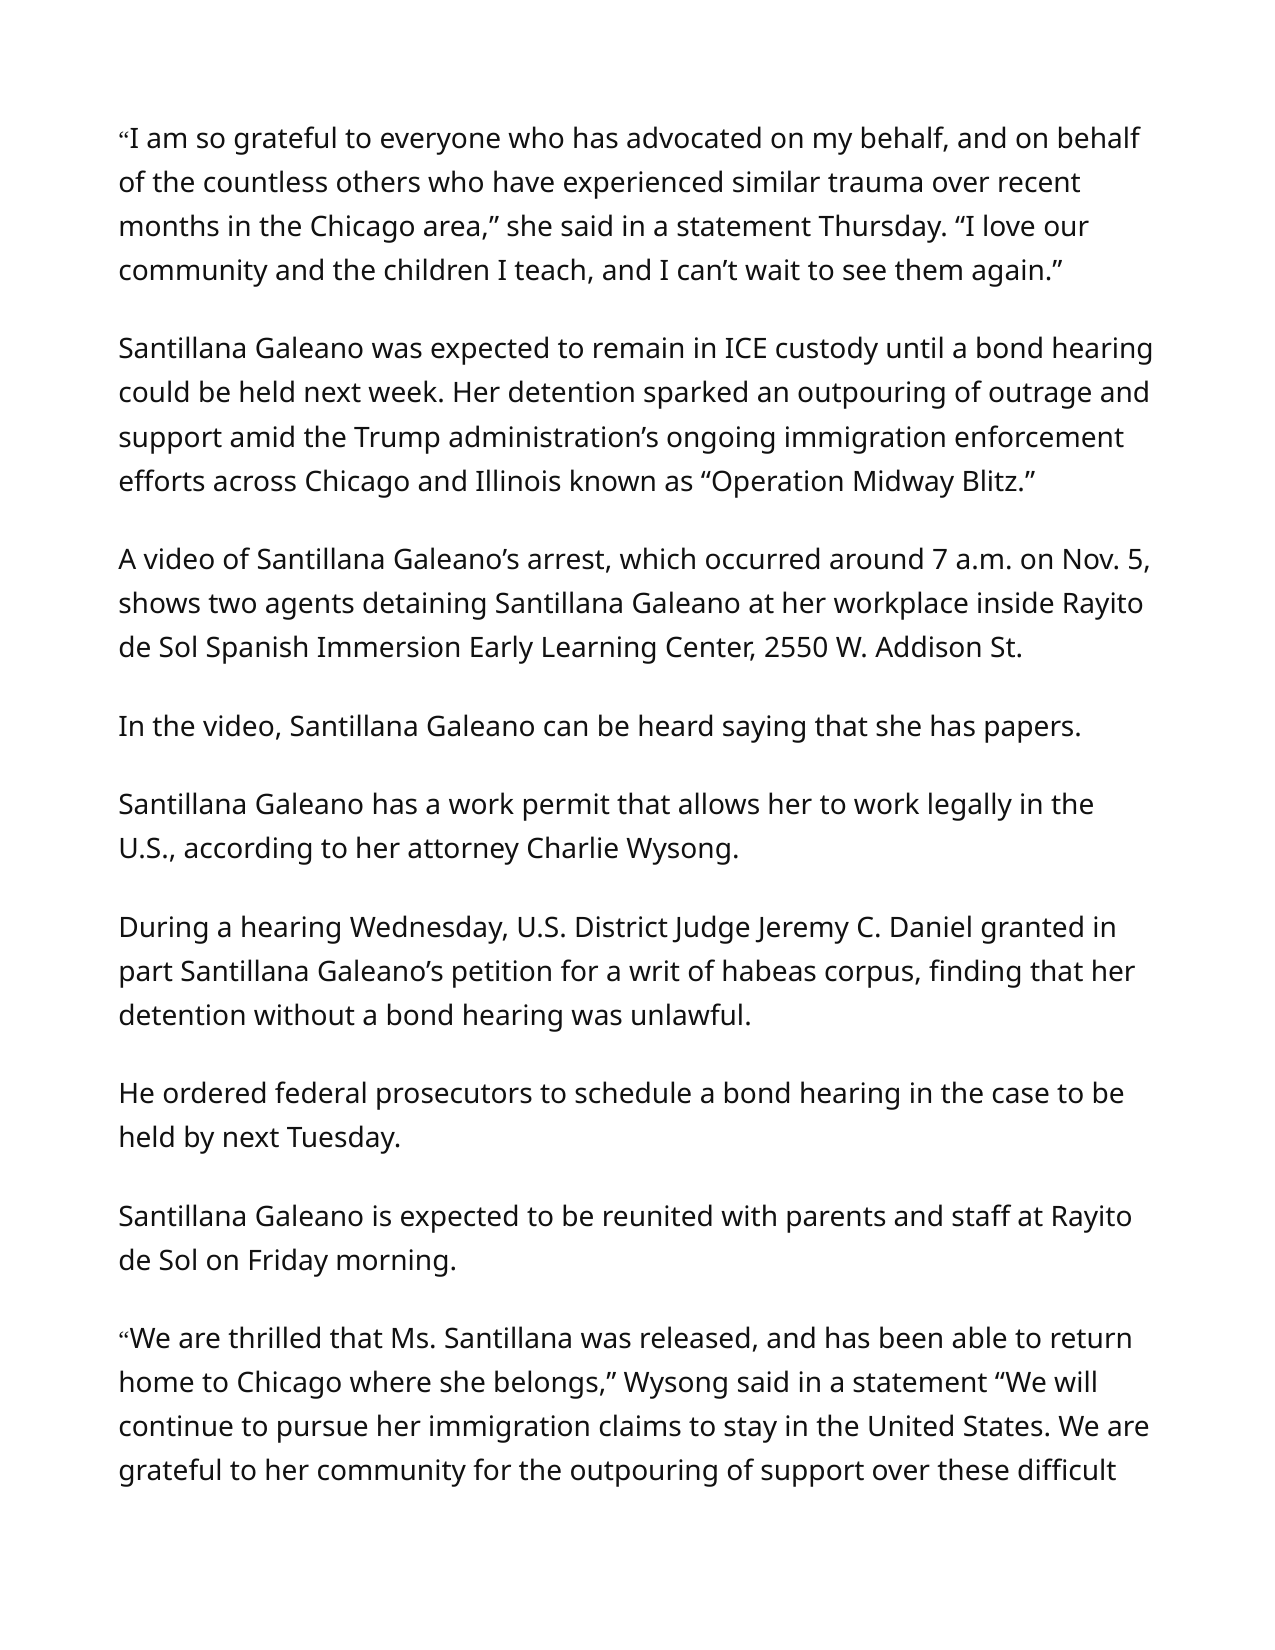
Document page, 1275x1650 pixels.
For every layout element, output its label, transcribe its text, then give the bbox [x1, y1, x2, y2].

text During a hearing Wednesday, U.S. District Judge Jeremy C. Daniel granted in part Santillana Galeano’s petition for a writ of habeas corpus, finding that her detention without a bond hearing was unlawful. [118, 907, 1157, 1033]
text He ordered federal prosecutors to schedule a bond hearing in the case to be held by next Tuesday. [118, 1073, 1157, 1156]
text Santillana Galeano was expected to remain in ICE custody until a bond hearing could be held next week. Her detention sparked an outpouring of outrage and support amid the Trump administration’s ongoing immigration enforcement efforts across Chicago and Illinois known as “Operation Midway Blitz.” [118, 329, 1157, 499]
text A video of Santillana Galeano’s arrest, which occurred around 7 a.m. on Nov. 5, shows two agents detaining Santillana Galeano at her workplace inside Rayito de Sol Spanish Immersion Early Learning Center, 2550 W. Addison St. [118, 539, 1157, 666]
text Santillana Galeano is expected to be reunited with parents and staff at Rayito de Sol on Friday morning. [118, 1196, 1157, 1278]
text In the video, Santillana Galeano can be heard saying that she has papers. [118, 706, 1157, 744]
text “We are thrilled that Ms. Santillana was released, and has been able to return home to Chicago where she belongs,” Wysong said in a statement “We will continue to pursue her immigration claims to stay in the United States. We are grateful to her community for the outpouring of support over these difficult [118, 1318, 1157, 1489]
text “I am so grateful to everyone who has advocated on my behalf, and on behalf of the countless others who have experienced similar trauma over recent months in the Chicago area,” she said in a statement Thursday. “I love our community and the children I teach, and I can’t wait to see them again.” [118, 118, 1157, 289]
text Santillana Galeano has a work permit that allows her to work legally in the U.S., according to her attorney Charlie Wysong. [118, 784, 1157, 867]
